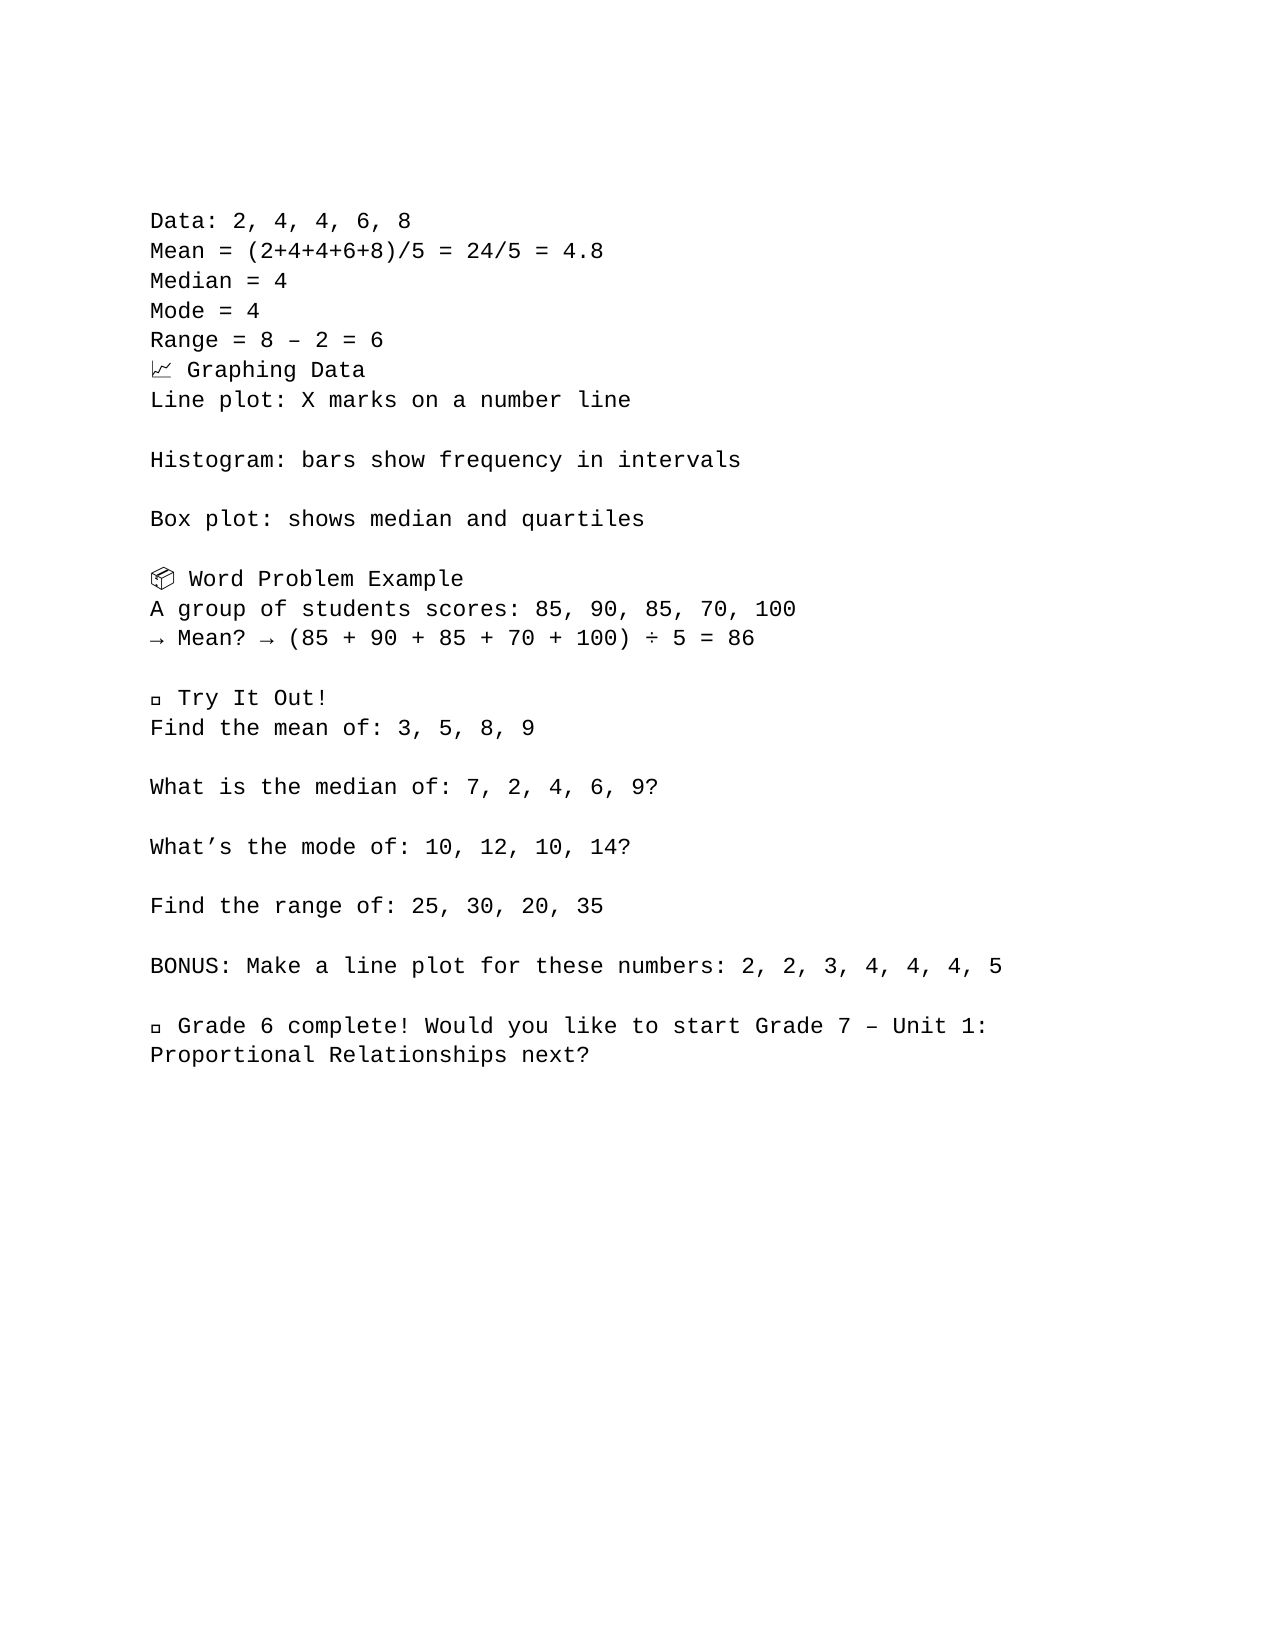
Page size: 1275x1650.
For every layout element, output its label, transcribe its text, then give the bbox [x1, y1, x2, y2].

text Mode = 4 [150, 299, 1125, 325]
text Line plot: X marks on a number line [150, 388, 1125, 414]
text Find the mean of: 3, 5, 8, 9 [150, 716, 1125, 742]
text Median = 4 [150, 269, 1125, 295]
text BONUS: Make a line plot for these numbers: 2, 2, 3, 4, 4, 4, 5 [150, 954, 1125, 980]
text Box plot: shows median and quartiles [150, 507, 1125, 533]
text Mean = (2+4+4+6+8)/5 = 24/5 = 4.8 [150, 239, 1125, 265]
text 📦 Word Problem Example [150, 567, 1125, 593]
text 🎉 Grade 6 complete! Would you like to start Grade 7 – Unit 1: Proportional Relationships next? [150, 1014, 1125, 1070]
text 🧠 Try It Out! [150, 686, 1125, 712]
text Data: 2, 4, 4, 6, 8 [150, 209, 1125, 236]
text Histogram: bars show frequency in intervals [150, 448, 1125, 474]
text Range = 8 – 2 = 6 [150, 329, 1125, 355]
text 📈 Graphing Data [150, 358, 1125, 384]
text What’s the mode of: 10, 12, 10, 14? [150, 835, 1125, 861]
text → Mean? → (85 + 90 + 85 + 70 + 100) ÷ 5 = 86 [150, 627, 1125, 653]
text What is the median of: 7, 2, 4, 6, 9? [150, 776, 1125, 802]
text Find the range of: 25, 30, 20, 35 [150, 895, 1125, 921]
text A group of students scores: 85, 90, 85, 70, 100 [150, 597, 1125, 623]
